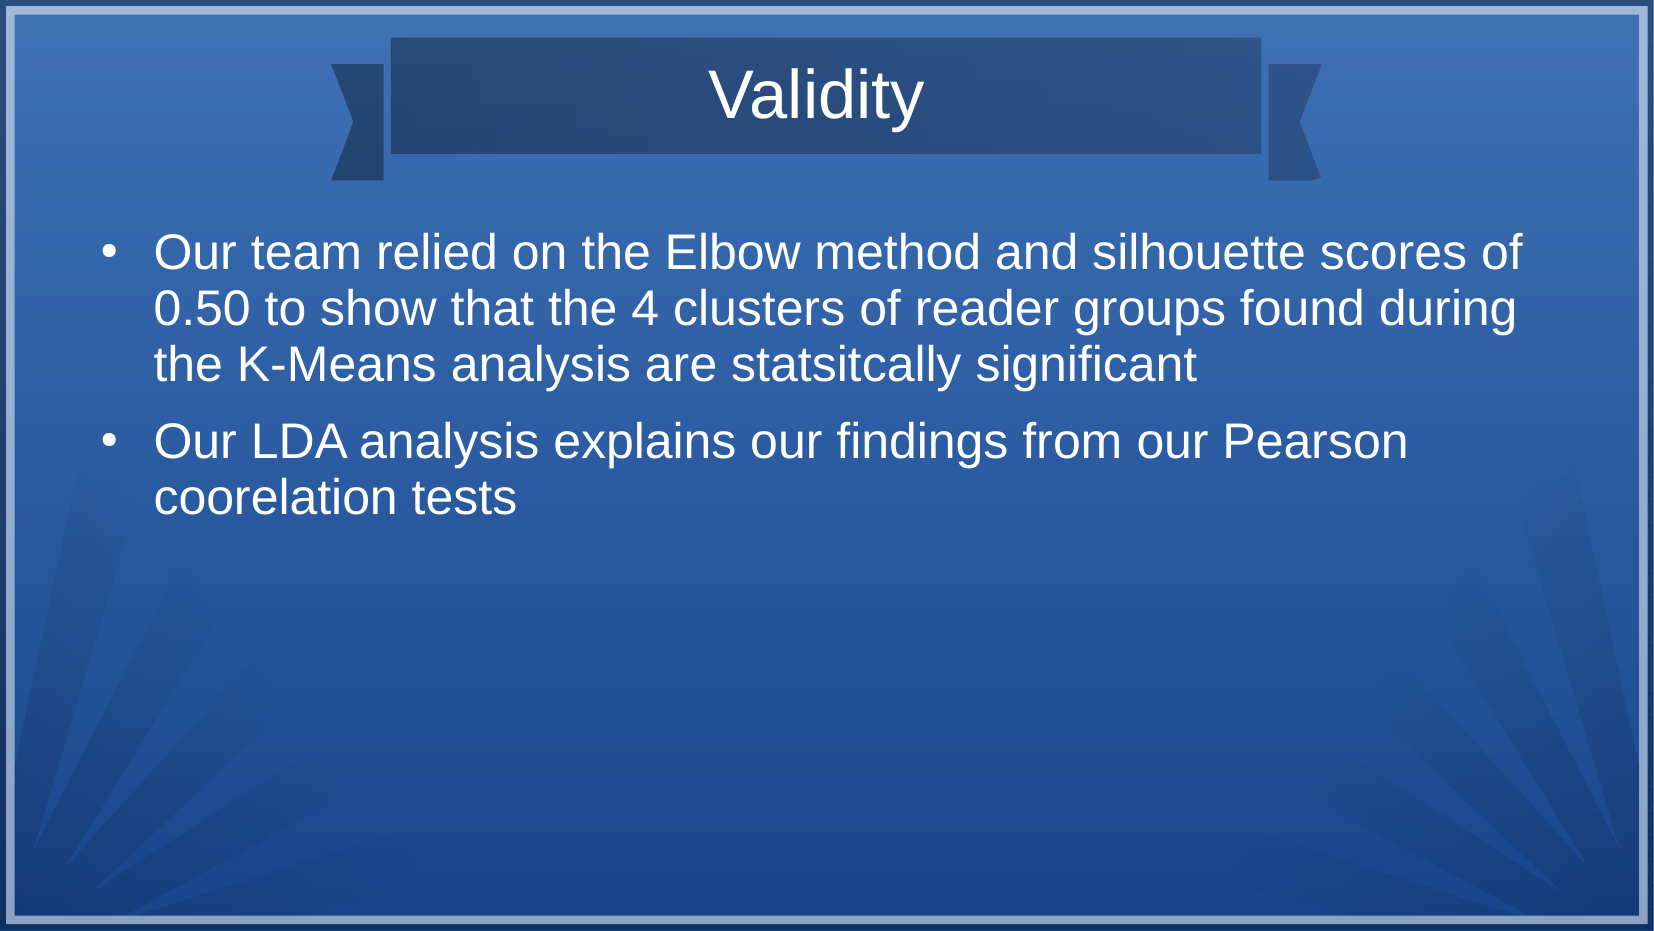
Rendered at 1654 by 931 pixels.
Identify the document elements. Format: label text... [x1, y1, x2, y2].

title Validity [389, 35, 1264, 154]
list Our team relied on the Elbow method and silhouette scores of 0.50 to show that the 4 clusters of reader groups found during the K-Means analysis are statsitcally significant Our LDA analysis explains our findings from our Pearson coorelation tests [82, 224, 1571, 848]
